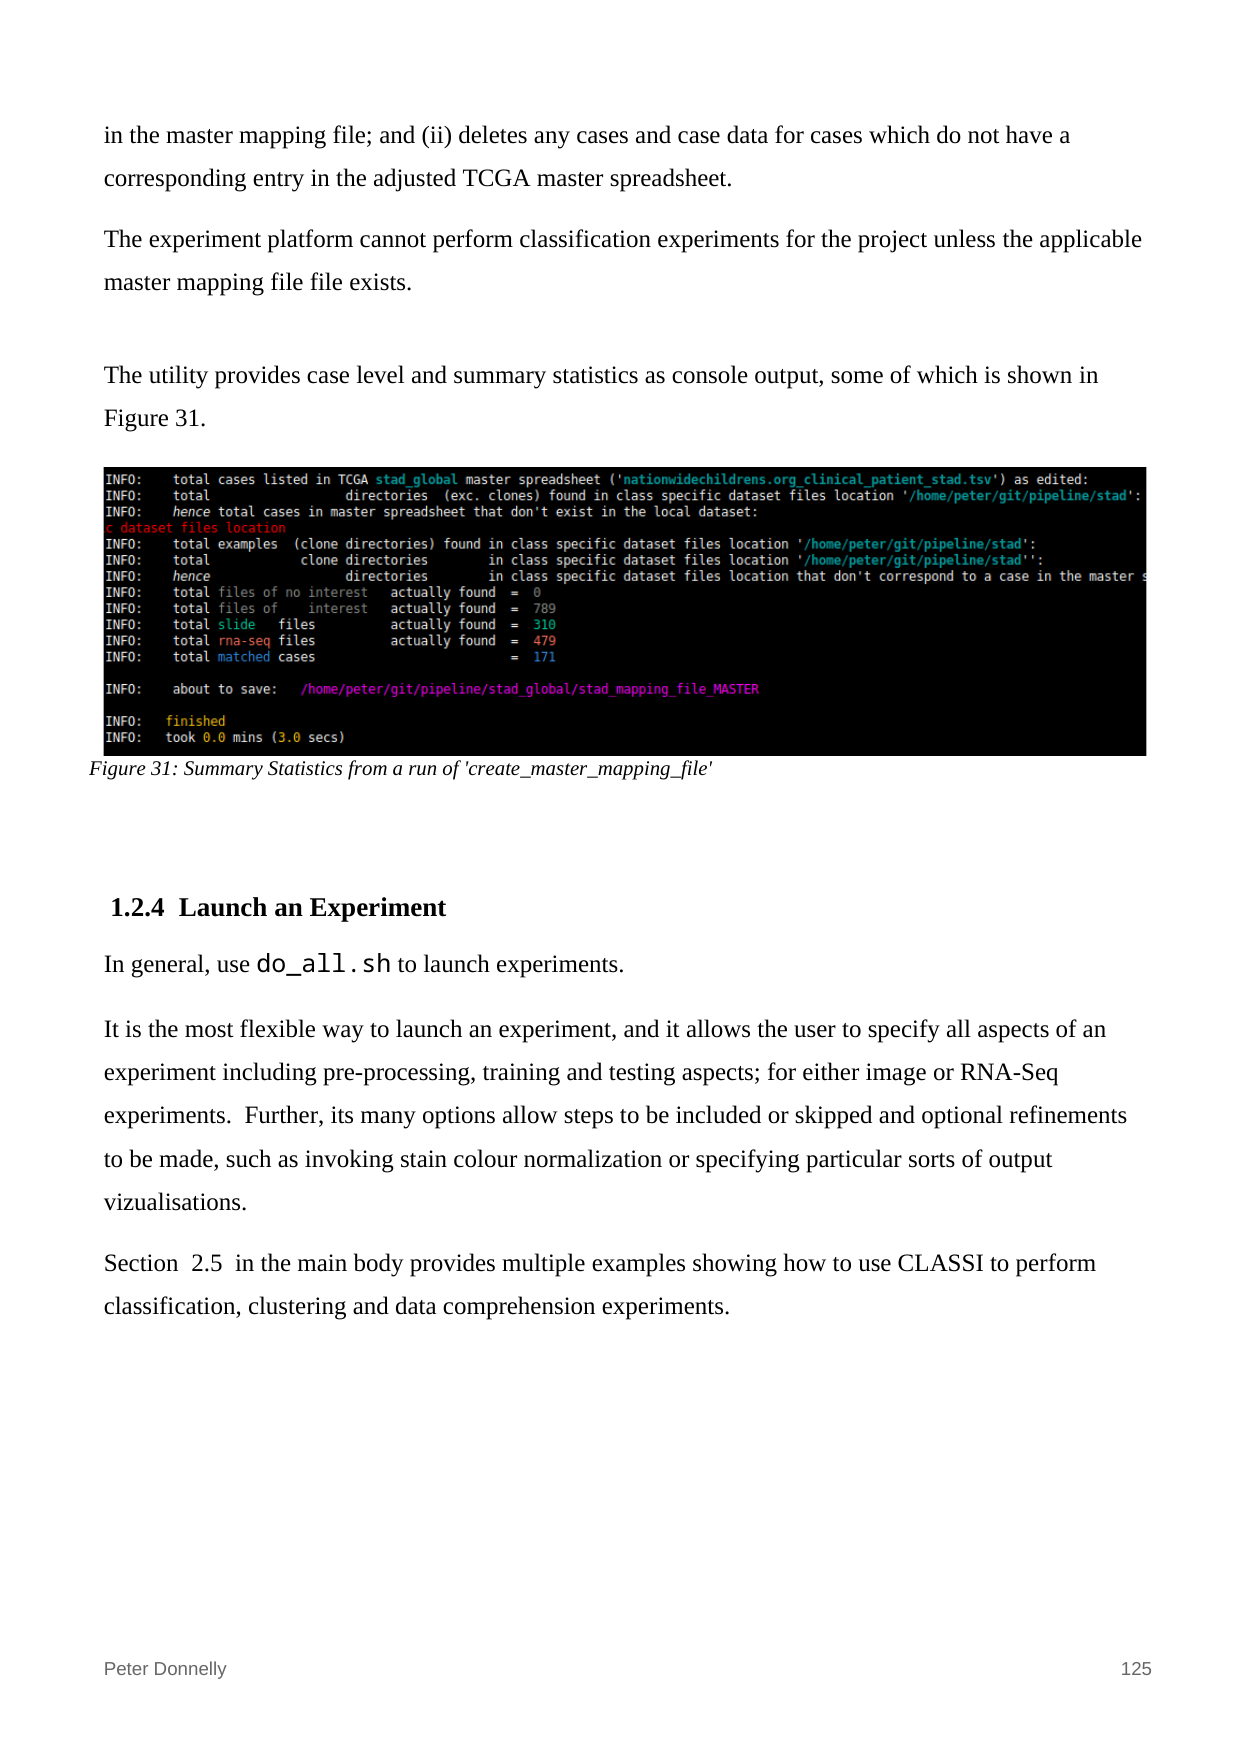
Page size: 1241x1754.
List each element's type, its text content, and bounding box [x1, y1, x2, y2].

text Section 2.5 in the main body provides multiple examples showing how to use CLASSI to perform classification, clustering and data comprehension experiments. [103, 1248, 1146, 1319]
text It is the most flexible way to launch an experiment, and it allows the user to specify all aspects of an experiment including pre-processing, training and testing aspects; for either image or RNA-Seq experiments. Further, its many options allow steps to be included or skipped and optional refinements to be made, such as invoking stain colour normalization or specifying particular sorts of output vizualisations. [103, 1014, 1146, 1216]
text Figure 31: Summary Statistics from a run of 'create_master_mapping_file' [89, 756, 1161, 780]
text In general, use do_all.sh to launch experiments. [103, 946, 1146, 979]
picture [103, 467, 1147, 756]
subtitle Launch an Experiment [103, 891, 1146, 922]
text The utility provides case level and summary statistics as console output, some of which is shown in Figure 31. [103, 360, 1146, 432]
text The experiment platform cannot perform classification experiments for the project unless the applicable master mapping file file exists. [103, 224, 1146, 296]
text in the master mapping file; and (ii) deletes any cases and case data for cases which do not have a corresponding entry in the adjusted TCGA master spreadsheet. [103, 120, 1146, 192]
